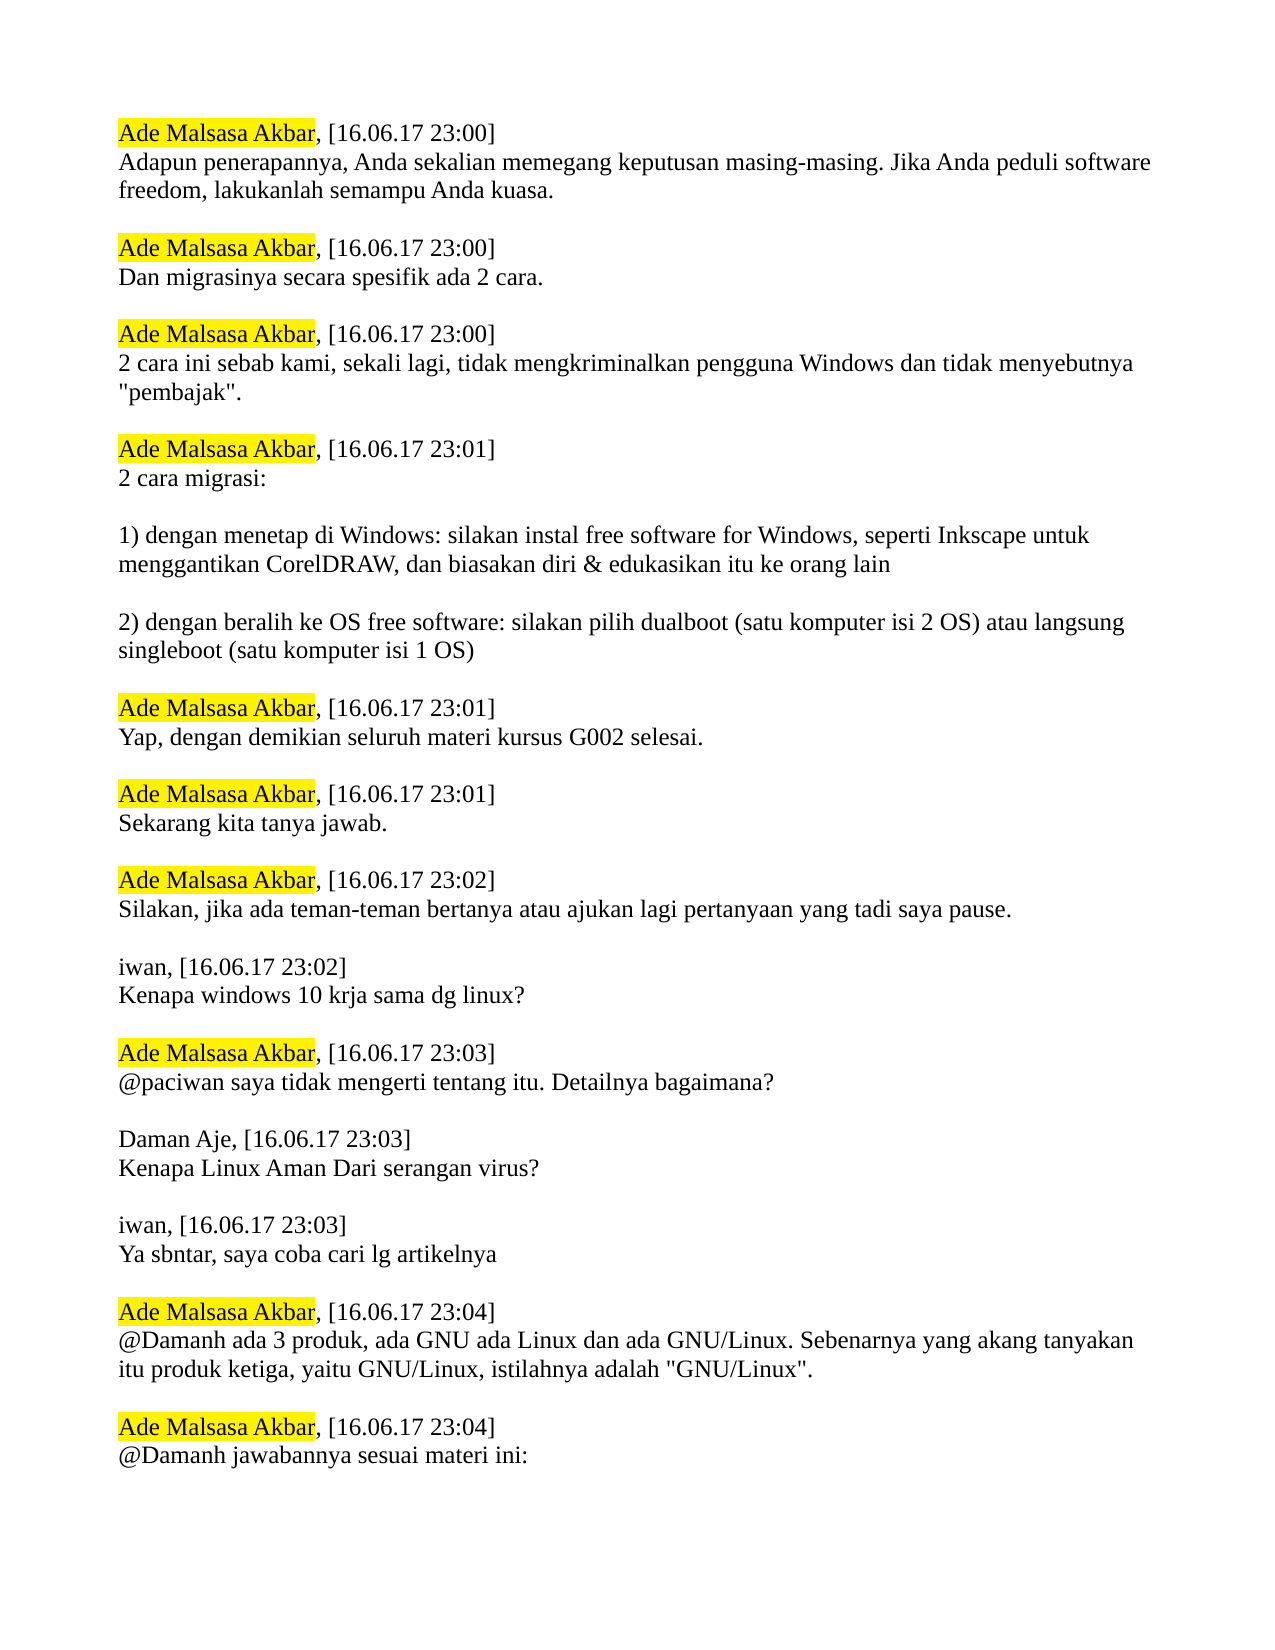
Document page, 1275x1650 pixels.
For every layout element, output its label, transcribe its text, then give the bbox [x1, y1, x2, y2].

text 1) dengan menetap di Windows: silakan instal free software for Windows, seperti Inkscape untuk menggantikan CorelDRAW, dan biasakan diri & edukasikan itu ke orang lain [118, 521, 1157, 578]
text Adapun penerapannya, Anda sekalian memegang keputusan masing-masing. Jika Anda peduli software freedom, lakukanlah semampu Anda kuasa. [118, 147, 1157, 204]
text Ade Malsasa Akbar, [16.06.17 23:00] [118, 319, 1157, 348]
text iwan, [16.06.17 23:02] [118, 952, 1157, 981]
text @Damanh ada 3 produk, ada GNU ada Linux dan ada GNU/Linux. Sebenarnya yang akang tanyakan itu produk ketiga, yaitu GNU/Linux, istilahnya adalah "GNU/Linux". [118, 1326, 1157, 1383]
text @paciwan saya tidak mengerti tentang itu. Detailnya bagaimana? [118, 1067, 1157, 1096]
text 2 cara migrasi: [118, 463, 1157, 492]
text Ade Malsasa Akbar, [16.06.17 23:04] [118, 1412, 1157, 1441]
text 2) dengan beralih ke OS free software: silakan pilih dualboot (satu komputer isi 2 OS) atau langsung singleboot (satu komputer isi 1 OS) [118, 607, 1157, 664]
text Kenapa windows 10 krja sama dg linux? [118, 981, 1157, 1009]
text Daman Aje, [16.06.17 23:03] [118, 1124, 1157, 1153]
text Ade Malsasa Akbar, [16.06.17 23:01] [118, 779, 1157, 808]
text 2 cara ini sebab kami, sekali lagi, tidak mengkriminalkan pengguna Windows dan tidak menyebutnya "pembajak". [118, 348, 1157, 406]
text Silakan, jika ada teman-teman bertanya atau ajukan lagi pertanyaan yang tadi saya pause. [118, 894, 1157, 923]
text Ade Malsasa Akbar, [16.06.17 23:02] [118, 866, 1157, 894]
text Ade Malsasa Akbar, [16.06.17 23:01] [118, 693, 1157, 722]
text Ade Malsasa Akbar, [16.06.17 23:00] [118, 233, 1157, 262]
text Ade Malsasa Akbar, [16.06.17 23:00] [118, 118, 1157, 147]
text iwan, [16.06.17 23:03] [118, 1211, 1157, 1239]
text Dan migrasinya secara spesifik ada 2 cara. [118, 262, 1157, 291]
text Ade Malsasa Akbar, [16.06.17 23:04] [118, 1297, 1157, 1326]
text Kenapa Linux Aman Dari serangan virus? [118, 1153, 1157, 1182]
text Ade Malsasa Akbar, [16.06.17 23:03] [118, 1038, 1157, 1067]
text Ya sbntar, saya coba cari lg artikelnya [118, 1239, 1157, 1268]
text @Damanh jawabannya sesuai materi ini: [118, 1441, 1157, 1469]
text Yap, dengan demikian seluruh materi kursus G002 selesai. [118, 722, 1157, 751]
text Sekarang kita tanya jawab. [118, 808, 1157, 837]
text Ade Malsasa Akbar, [16.06.17 23:01] [118, 434, 1157, 463]
